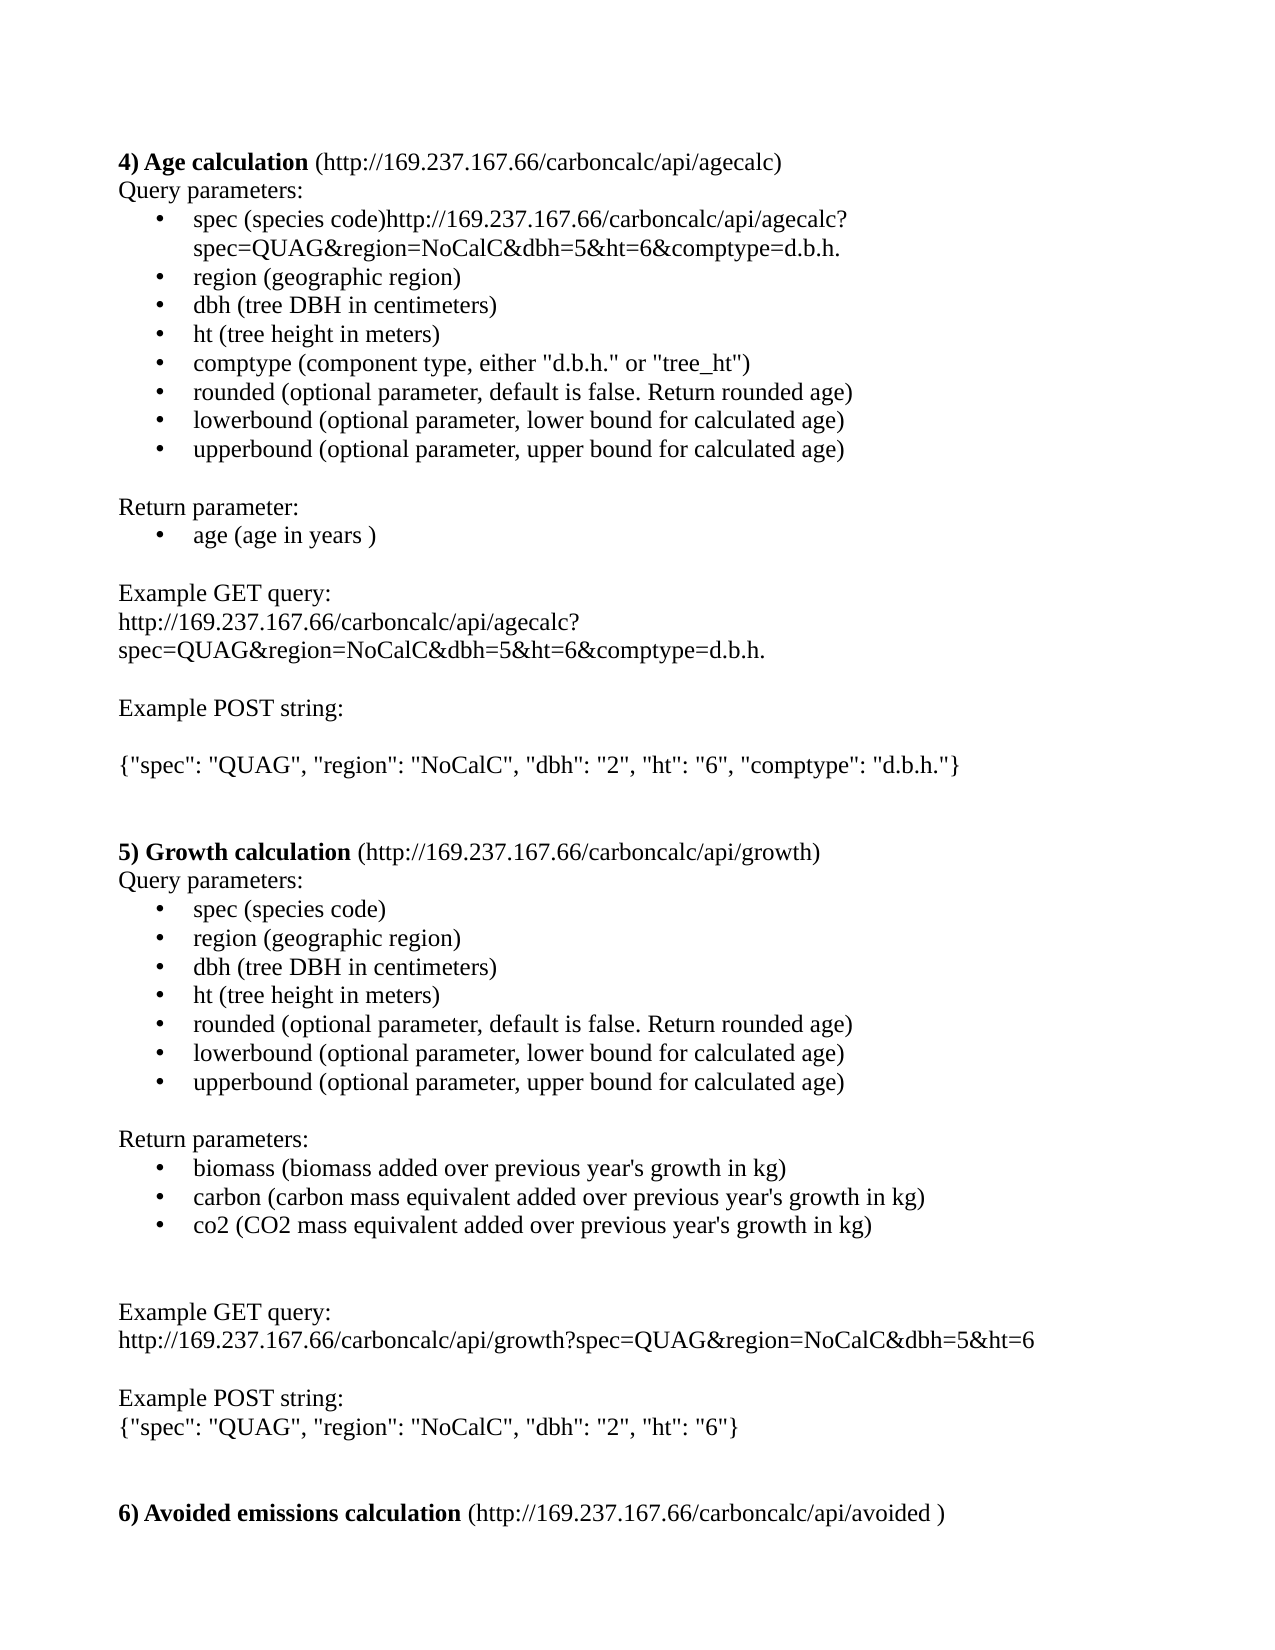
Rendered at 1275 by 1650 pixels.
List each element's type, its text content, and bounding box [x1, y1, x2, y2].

list biomass (biomass added over previous year's growth in kg) [156, 1153, 1157, 1182]
text 4) Age calculation (http://169.237.167.66/carboncalc/api/agecalc) [118, 147, 1157, 176]
list rounded (optional parameter, default is false. Return rounded age) [156, 377, 1157, 406]
text Example POST string: [118, 693, 1157, 722]
list spec (species code)http://169.237.167.66/carboncalc/api/agecalc?spec=QUAG&region=NoCalC&dbh=5&ht=6&comptype=d.b.h. [156, 204, 1157, 262]
list lowerbound (optional parameter, lower bound for calculated age) [156, 406, 1157, 434]
text {"spec": "QUAG", "region": "NoCalC", "dbh": "2", "ht": "6", "comptype": "d.b.h."} [118, 751, 1157, 779]
text Example GET query: [118, 1297, 1157, 1326]
text http://169.237.167.66/carboncalc/api/agecalc?spec=QUAG&region=NoCalC&dbh=5&ht=6&comptype=d.b.h. [118, 607, 1157, 664]
text 6) Avoided emissions calculation (http://169.237.167.66/carboncalc/api/avoided ) [118, 1498, 1157, 1527]
list rounded (optional parameter, default is false. Return rounded age) [156, 1009, 1157, 1038]
list upperbound (optional parameter, upper bound for calculated age) [156, 434, 1157, 463]
text Query parameters: [118, 176, 1157, 204]
list region (geographic region) [156, 262, 1157, 291]
list comptype (component type, either "d.b.h." or "tree_ht") [156, 348, 1157, 377]
list upperbound (optional parameter, upper bound for calculated age) [156, 1067, 1157, 1096]
list lowerbound (optional parameter, lower bound for calculated age) [156, 1038, 1157, 1067]
list dbh (tree DBH in centimeters) [156, 291, 1157, 319]
text http://169.237.167.66/carboncalc/api/growth?spec=QUAG&region=NoCalC&dbh=5&ht=6 [118, 1326, 1157, 1354]
list ht (tree height in meters) [156, 319, 1157, 348]
text Return parameter: [118, 492, 1157, 521]
text Return parameters: [118, 1124, 1157, 1153]
text Query parameters: [118, 866, 1157, 894]
text Example POST string: [118, 1383, 1157, 1412]
list spec (species code) [156, 894, 1157, 923]
text Example GET query: [118, 578, 1157, 607]
text {"spec": "QUAG", "region": "NoCalC", "dbh": "2", "ht": "6"} [118, 1412, 1157, 1441]
list ht (tree height in meters) [156, 981, 1157, 1009]
text 5) Growth calculation (http://169.237.167.66/carboncalc/api/growth) [118, 837, 1157, 866]
list region (geographic region) [156, 923, 1157, 952]
list carbon (carbon mass equivalent added over previous year's growth in kg) [156, 1182, 1157, 1211]
list dbh (tree DBH in centimeters) [156, 952, 1157, 981]
list age (age in years ) [156, 521, 1157, 549]
list co2 (CO2 mass equivalent added over previous year's growth in kg) [156, 1211, 1157, 1239]
